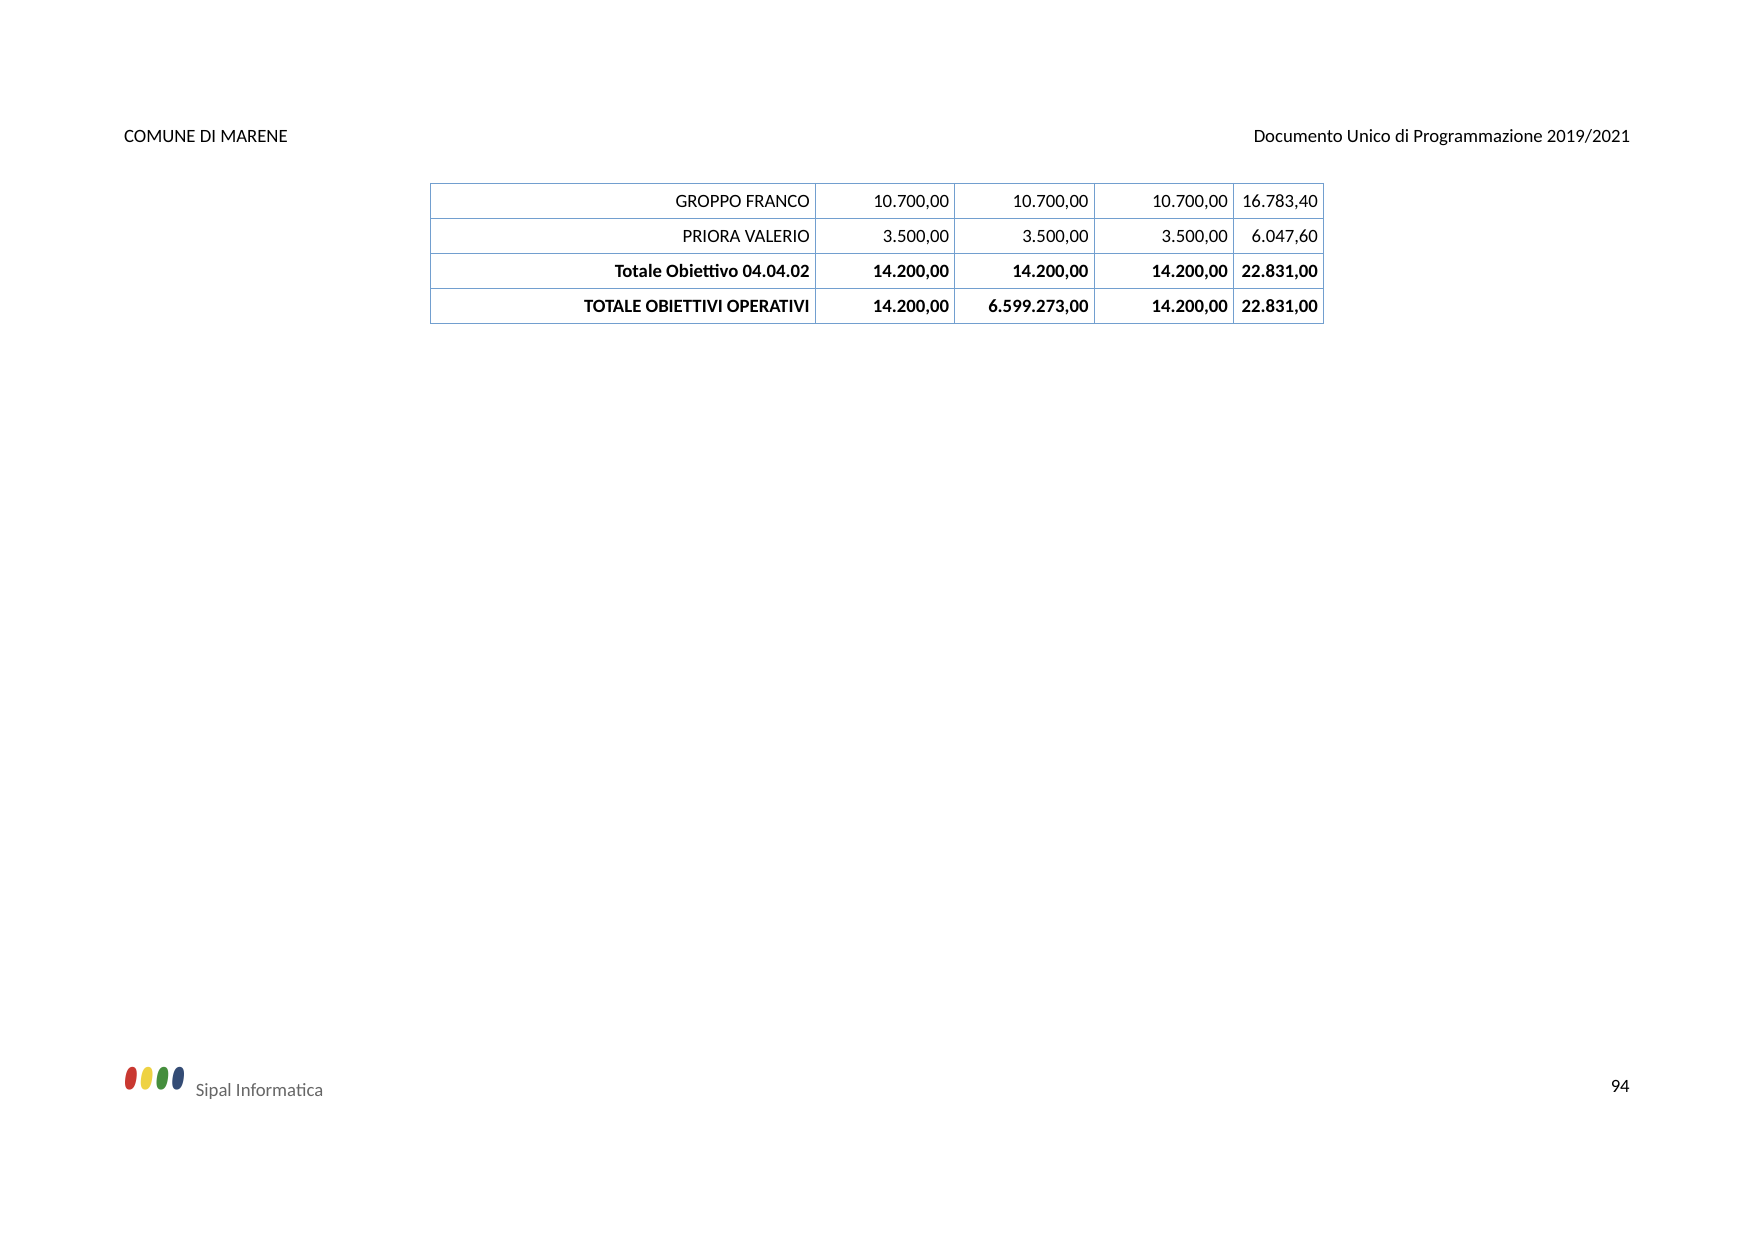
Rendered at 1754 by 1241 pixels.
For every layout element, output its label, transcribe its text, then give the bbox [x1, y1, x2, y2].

table_cell 14.200,00 [816, 254, 954, 287]
table_cell 3.500,00 [955, 219, 1094, 253]
table_cell 10.700,00 [816, 184, 954, 218]
table_cell GROPPO FRANCO [431, 184, 815, 218]
table_cell PRIORA VALERIO [431, 219, 815, 253]
table_cell 10.700,00 [955, 184, 1094, 218]
table_cell 14.200,00 [1095, 254, 1233, 287]
table_cell 3.500,00 [816, 219, 954, 253]
table_cell Totale Obiettivo 04.04.02 [431, 254, 815, 287]
table_cell 14.200,00 [1095, 289, 1233, 322]
table_cell 6.047,60 [1234, 219, 1323, 253]
table_cell 16.783,40 [1234, 184, 1323, 218]
table_cell TOTALE OBIETTIVI OPERATIVI [431, 289, 815, 322]
table_cell 14.200,00 [955, 254, 1094, 287]
table_cell [118, 177, 1636, 329]
table_cell 10.700,00 [1095, 184, 1233, 218]
table_cell 3.500,00 [1095, 219, 1233, 253]
table_cell 14.200,00 [816, 289, 954, 322]
table_cell 22.831,00 [1234, 289, 1323, 322]
table_cell 6.599.273,00 [955, 289, 1094, 322]
table_cell 22.831,00 [1234, 254, 1323, 287]
